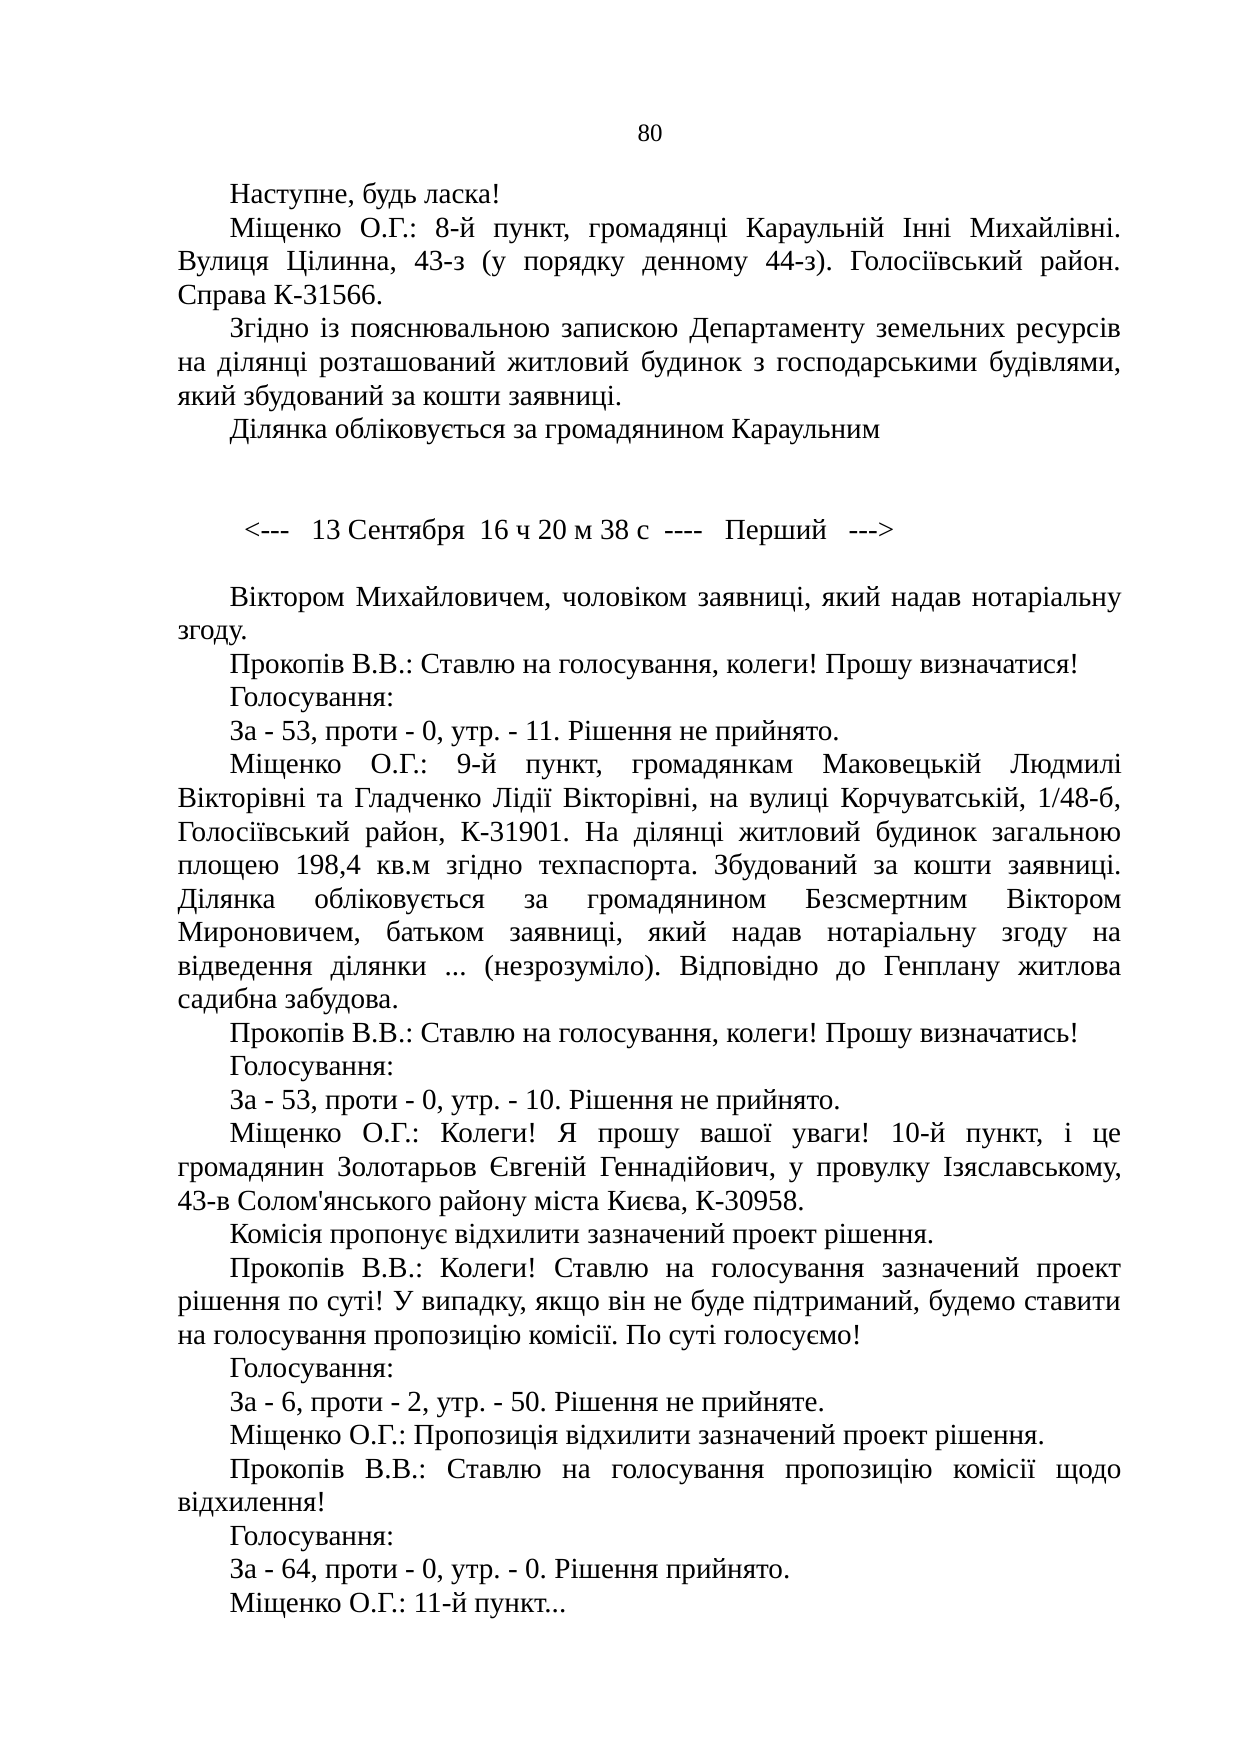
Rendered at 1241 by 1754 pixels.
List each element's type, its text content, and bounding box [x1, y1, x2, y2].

text За - 64, проти - 0, утр. - 0. Рішення прийнято. [177, 1552, 1122, 1585]
text Міщенко О.Г.: Пропозиція відхилити зазначений проект рішення. [177, 1417, 1122, 1451]
text Прокопів В.В.: Ставлю на голосування, колеги! Прошу визначатися! [177, 646, 1122, 679]
text Комісія пропонує відхилити зазначений проект рішення. [177, 1216, 1122, 1250]
text Прокопів В.В.: Колеги! Ставлю на голосування зазначений проект рішення по суті! У випадку, якщо він не буде підтриманий, будемо ставити на голосування пропозицію комісії. По суті голосуємо! [177, 1250, 1122, 1350]
text Голосування: [177, 679, 1122, 713]
text Голосування: [177, 1350, 1122, 1384]
text Згідно із пояснювальною запискою Департаменту земельних ресурсів на ділянці розташований житловий будинок з господарськими будівлями, який збудований за кошти заявниці. [177, 311, 1122, 411]
text За - 53, проти - 0, утр. - 11. Рішення не прийнято. [177, 713, 1122, 747]
text Голосування: [177, 1048, 1122, 1082]
text Міщенко О.Г.: 8-й пункт, громадянці Караульній Інні Михайлівні. Вулиця Цілинна, 43-з (у порядку денному 44-з). Голосіївський район. Справа К-31566. [177, 210, 1122, 311]
text Міщенко О.Г.: 11-й пункт... [177, 1585, 1122, 1619]
text Міщенко О.Г.: 9-й пункт, громадянкам Маковецькій Людмилі Вікторівні та Гладченко Лідії Вікторівні, на вулиці Корчуватській, 1/48-б, Голосіївський район, К-31901. На ділянці житловий будинок загальною площею 198,4 кв.м згідно техпаспорта. Збудований за кошти заявниці. Ділянка обліковується за громадянином Безсмертним Віктором Мироновичем, батьком заявниці, який надав нотаріальну згоду на відведення ділянки ... (незрозуміло). Відповідно до Генплану житлова садибна забудова. [177, 747, 1122, 1015]
text За - 6, проти - 2, утр. - 50. Рішення не прийняте. [177, 1384, 1122, 1417]
text Ділянка обліковується за громадянином Караульним [177, 411, 1122, 445]
text Голосування: [177, 1518, 1122, 1552]
text Міщенко О.Г.: Колеги! Я прошу вашої уваги! 10-й пункт, і це громадянин Золотарьов Євгеній Геннадійович, у провулку Ізяславському, 43-в Солом'янського району міста Києва, К-30958. [177, 1116, 1122, 1216]
text <--- 13 Сентября 16 ч 20 м 38 с ---- Перший ---> [177, 512, 1122, 545]
text Віктором Михайловичем, чоловіком заявниці, який надав нотаріальну згоду. [177, 579, 1122, 646]
text Прокопів В.В.: Ставлю на голосування, колеги! Прошу визначатись! [177, 1015, 1122, 1048]
text Наступне, будь ласка! [177, 176, 1122, 210]
text Прокопів В.В.: Ставлю на голосування пропозицію комісії щодо відхилення! [177, 1451, 1122, 1518]
text За - 53, проти - 0, утр. - 10. Рішення не прийнято. [177, 1082, 1122, 1116]
